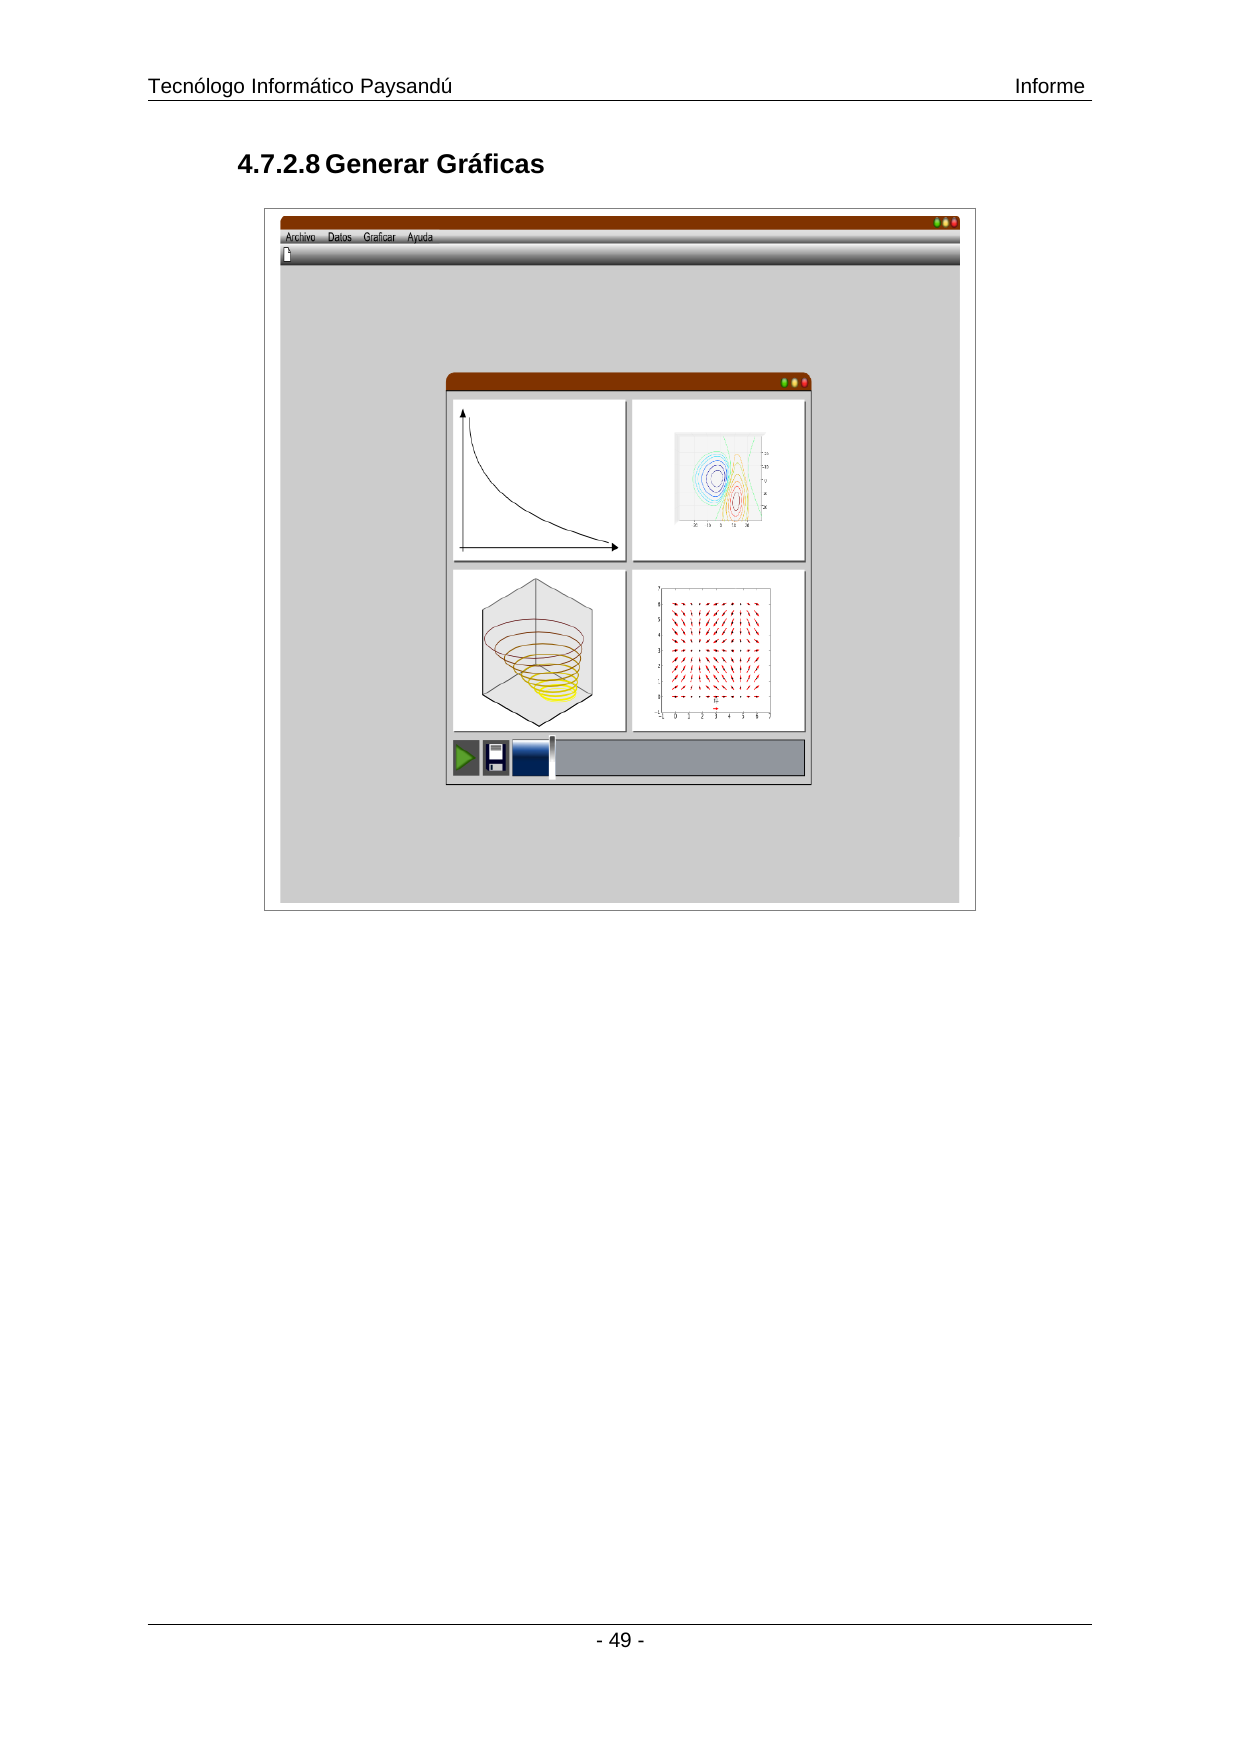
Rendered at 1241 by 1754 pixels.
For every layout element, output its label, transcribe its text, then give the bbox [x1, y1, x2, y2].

picture [280, 216, 960, 903]
subtitle Generar Gráficas [237, 148, 1092, 179]
